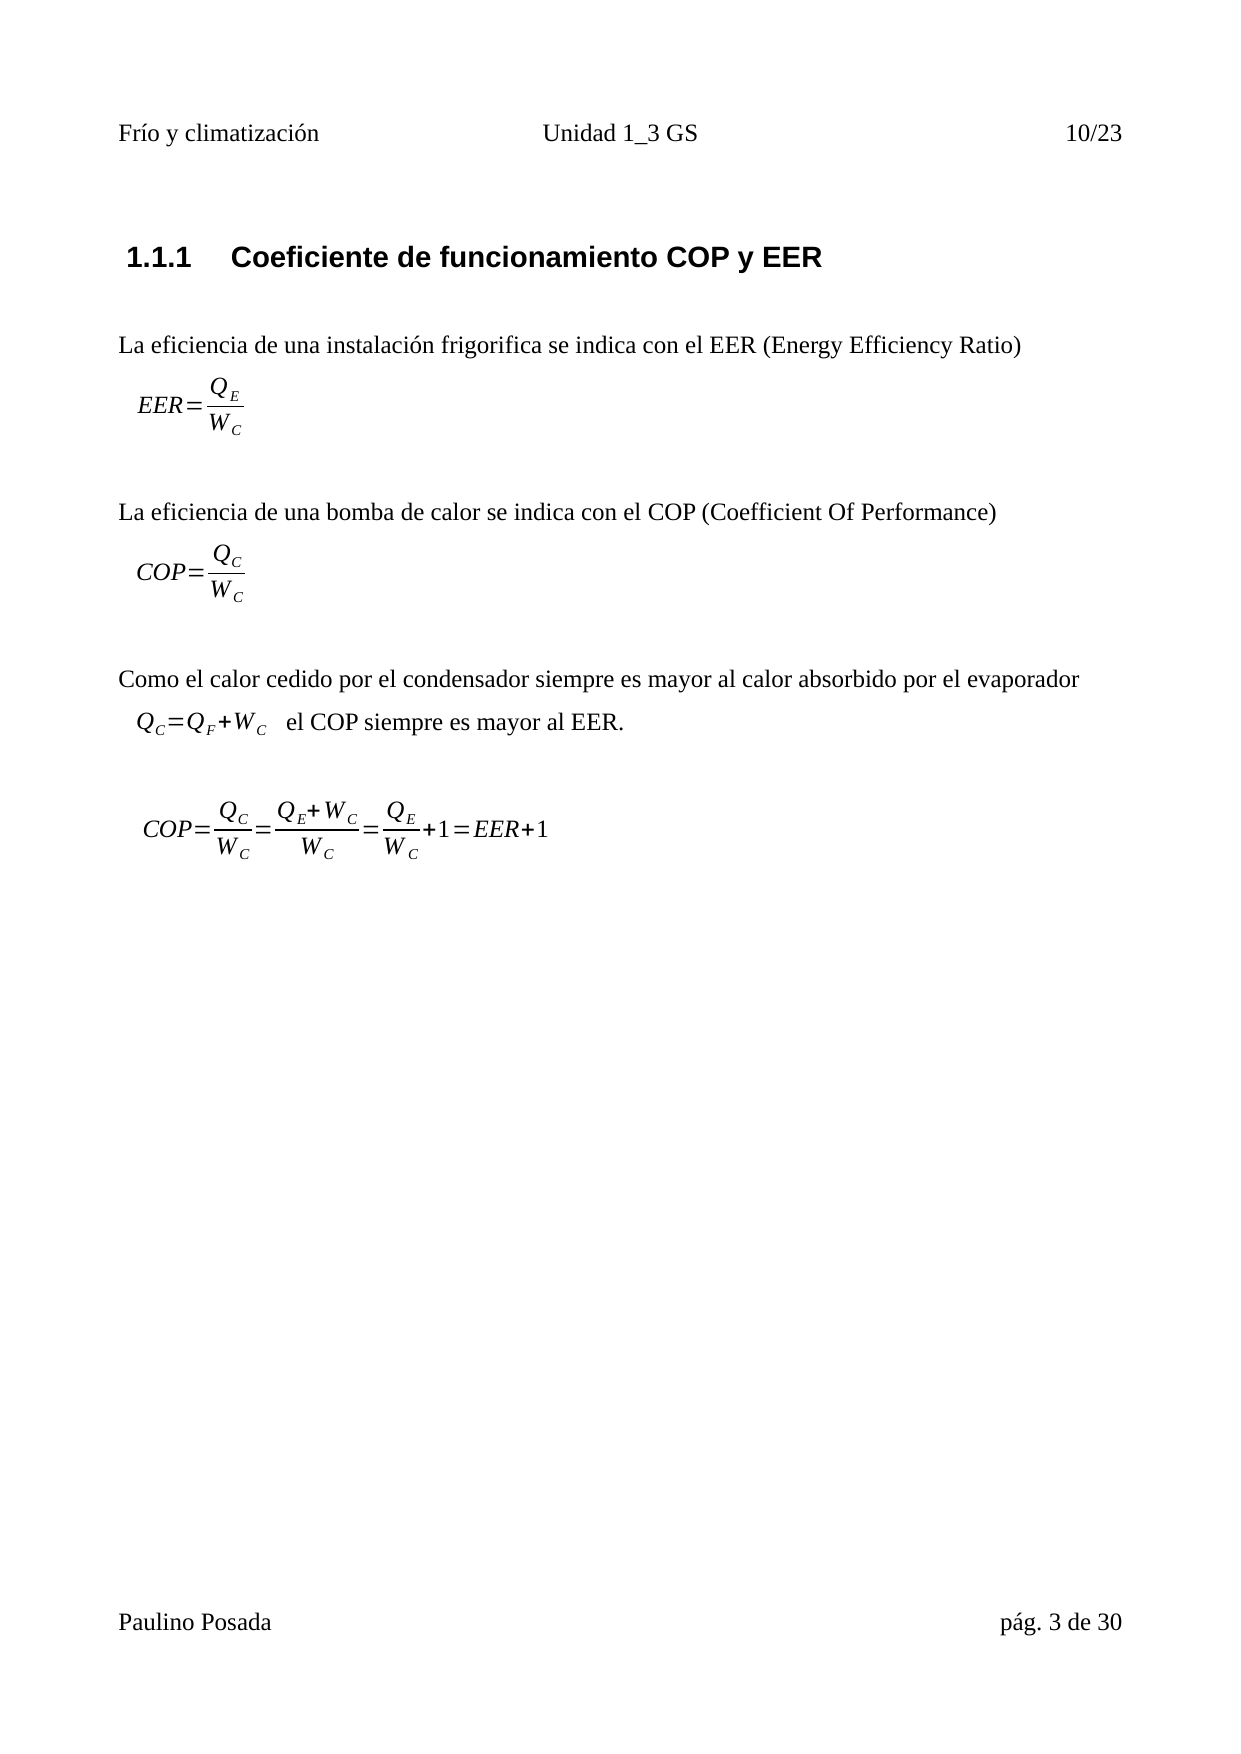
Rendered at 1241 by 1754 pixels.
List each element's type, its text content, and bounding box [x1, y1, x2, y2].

subtitle Coeficiente de funcionamiento COP y EER [118, 240, 1122, 274]
text el COP siempre es mayor al EER. [118, 707, 1122, 739]
text La eficiencia de una instalación frigorifica se indica con el EER (Energy Efficiency Ratio) [118, 330, 1122, 358]
text La eficiencia de una bomba de calor se indica con el COP (Coefficient Of Performance) [118, 497, 1122, 525]
text Como el calor cedido por el condensador siempre es mayor al calor absorbido por el evaporador [118, 664, 1122, 692]
